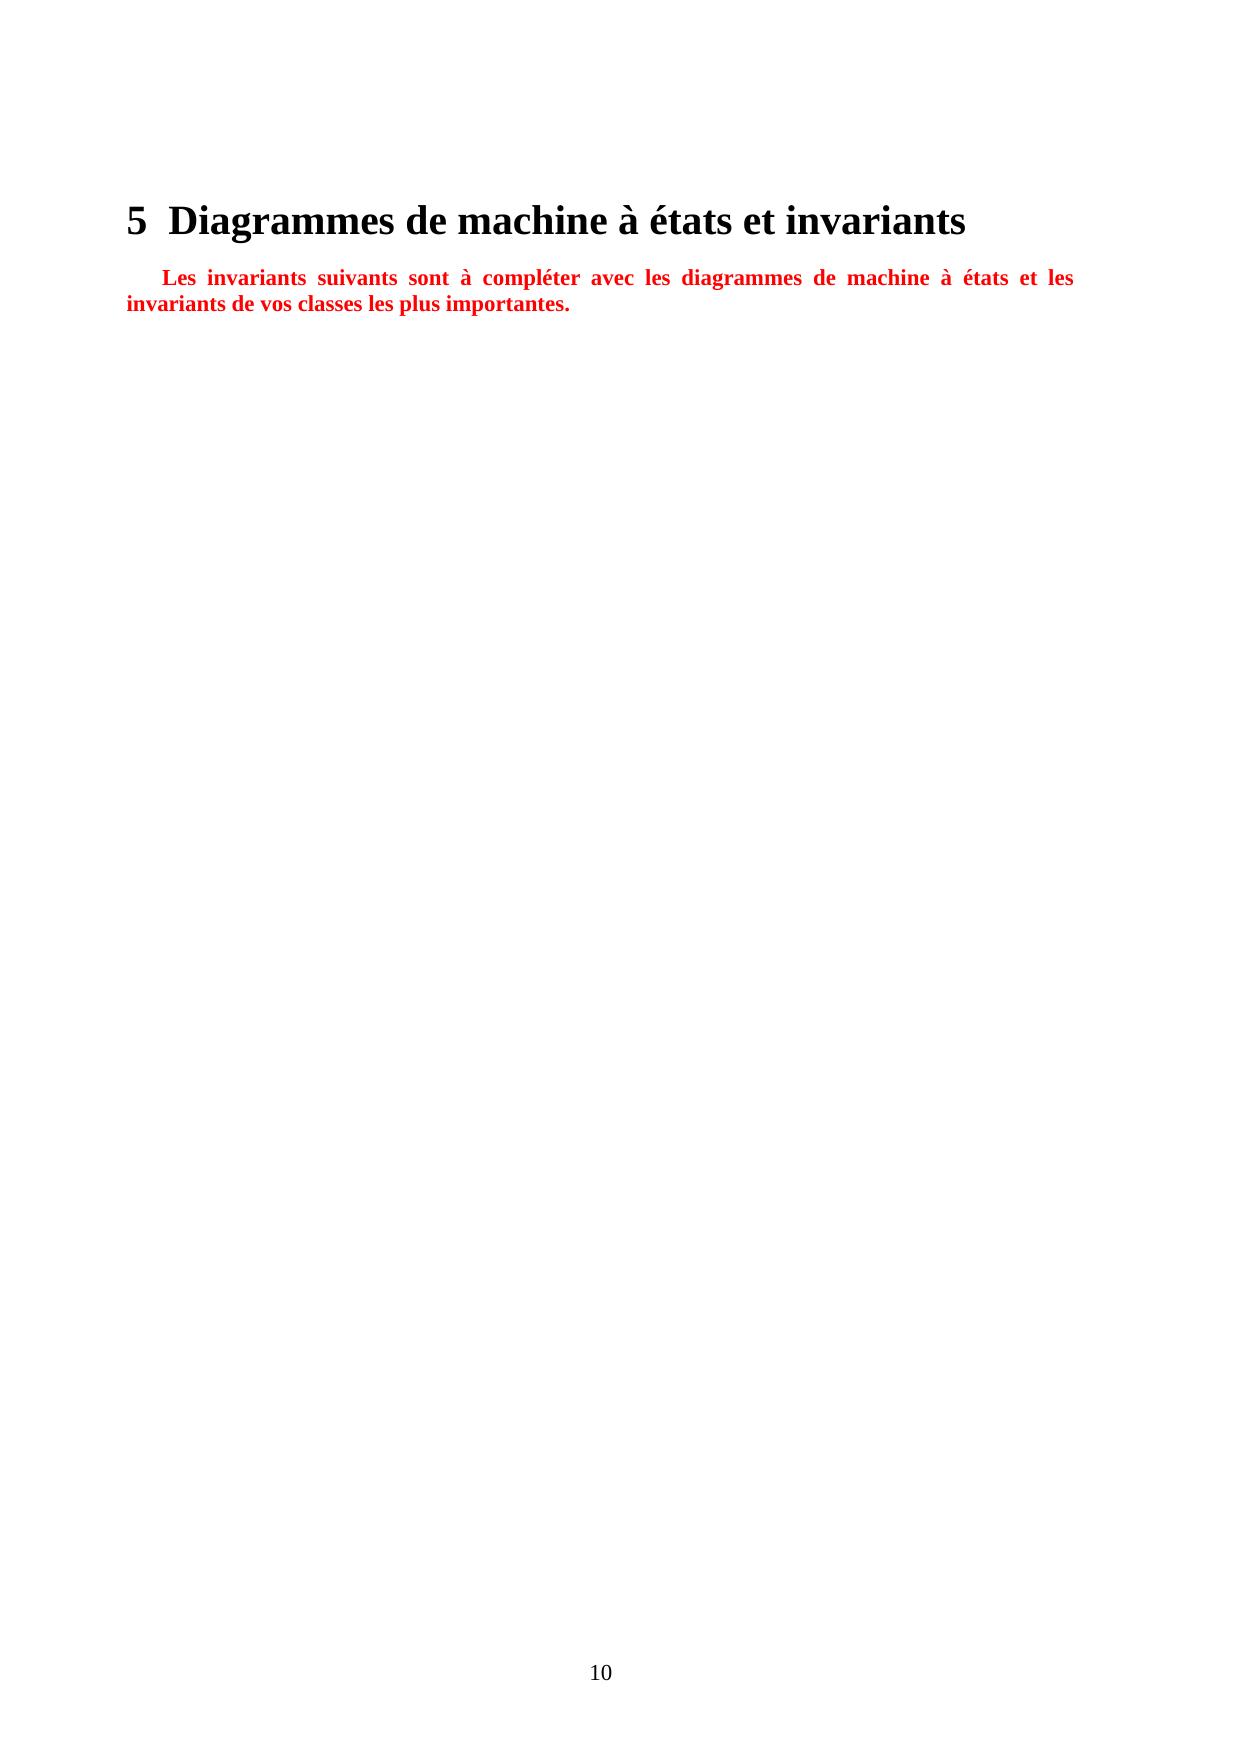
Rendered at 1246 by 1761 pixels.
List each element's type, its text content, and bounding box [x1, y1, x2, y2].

text Les invariants suivants sont à compléter avec les diagrammes de machine à états et les invariants de vos classes les plus importantes. [126, 264, 1075, 317]
subtitle 5 Diagrammes de machine à états et invariants [126, 195, 1075, 243]
